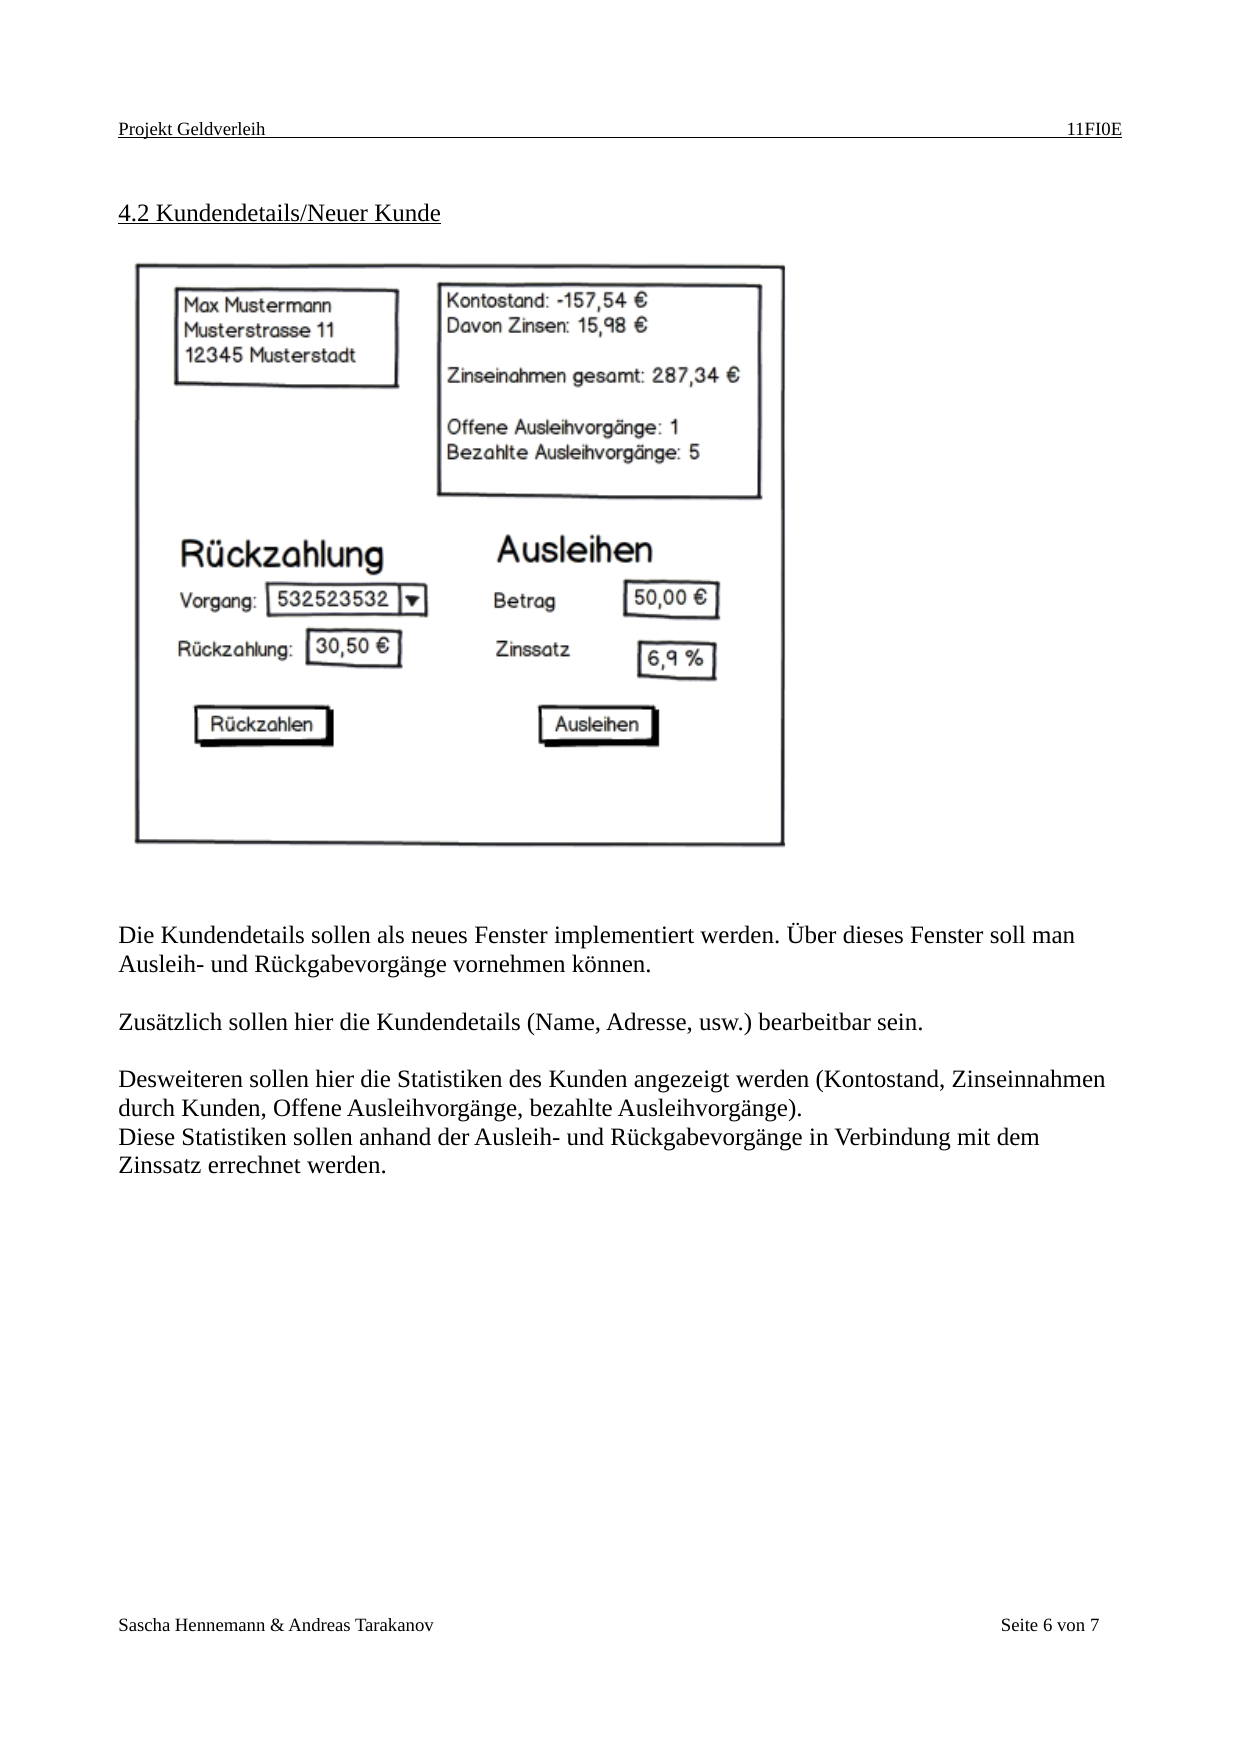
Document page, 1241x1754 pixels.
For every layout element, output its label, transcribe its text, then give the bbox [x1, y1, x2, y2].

text Diese Statistiken sollen anhand der Ausleih- und Rückgabevorgänge in Verbindung mit dem Zinssatz errechnet werden. [118, 1122, 1122, 1179]
picture [118, 247, 786, 863]
text Die Kundendetails sollen als neues Fenster implementiert werden. Über dieses Fenster soll man Ausleih- und Rückgabevorgänge vornehmen können. [118, 920, 1122, 978]
list 4.2 Kundendetails/Neuer Kunde [118, 198, 1122, 227]
text Zusätzlich sollen hier die Kundendetails (Name, Adresse, usw.) bearbeitbar sein. [118, 1007, 1122, 1035]
text Desweiteren sollen hier die Statistiken des Kunden angezeigt werden (Kontostand, Zinseinnahmen durch Kunden, Offene Ausleihvorgänge, bezahlte Ausleihvorgänge). [118, 1064, 1122, 1122]
